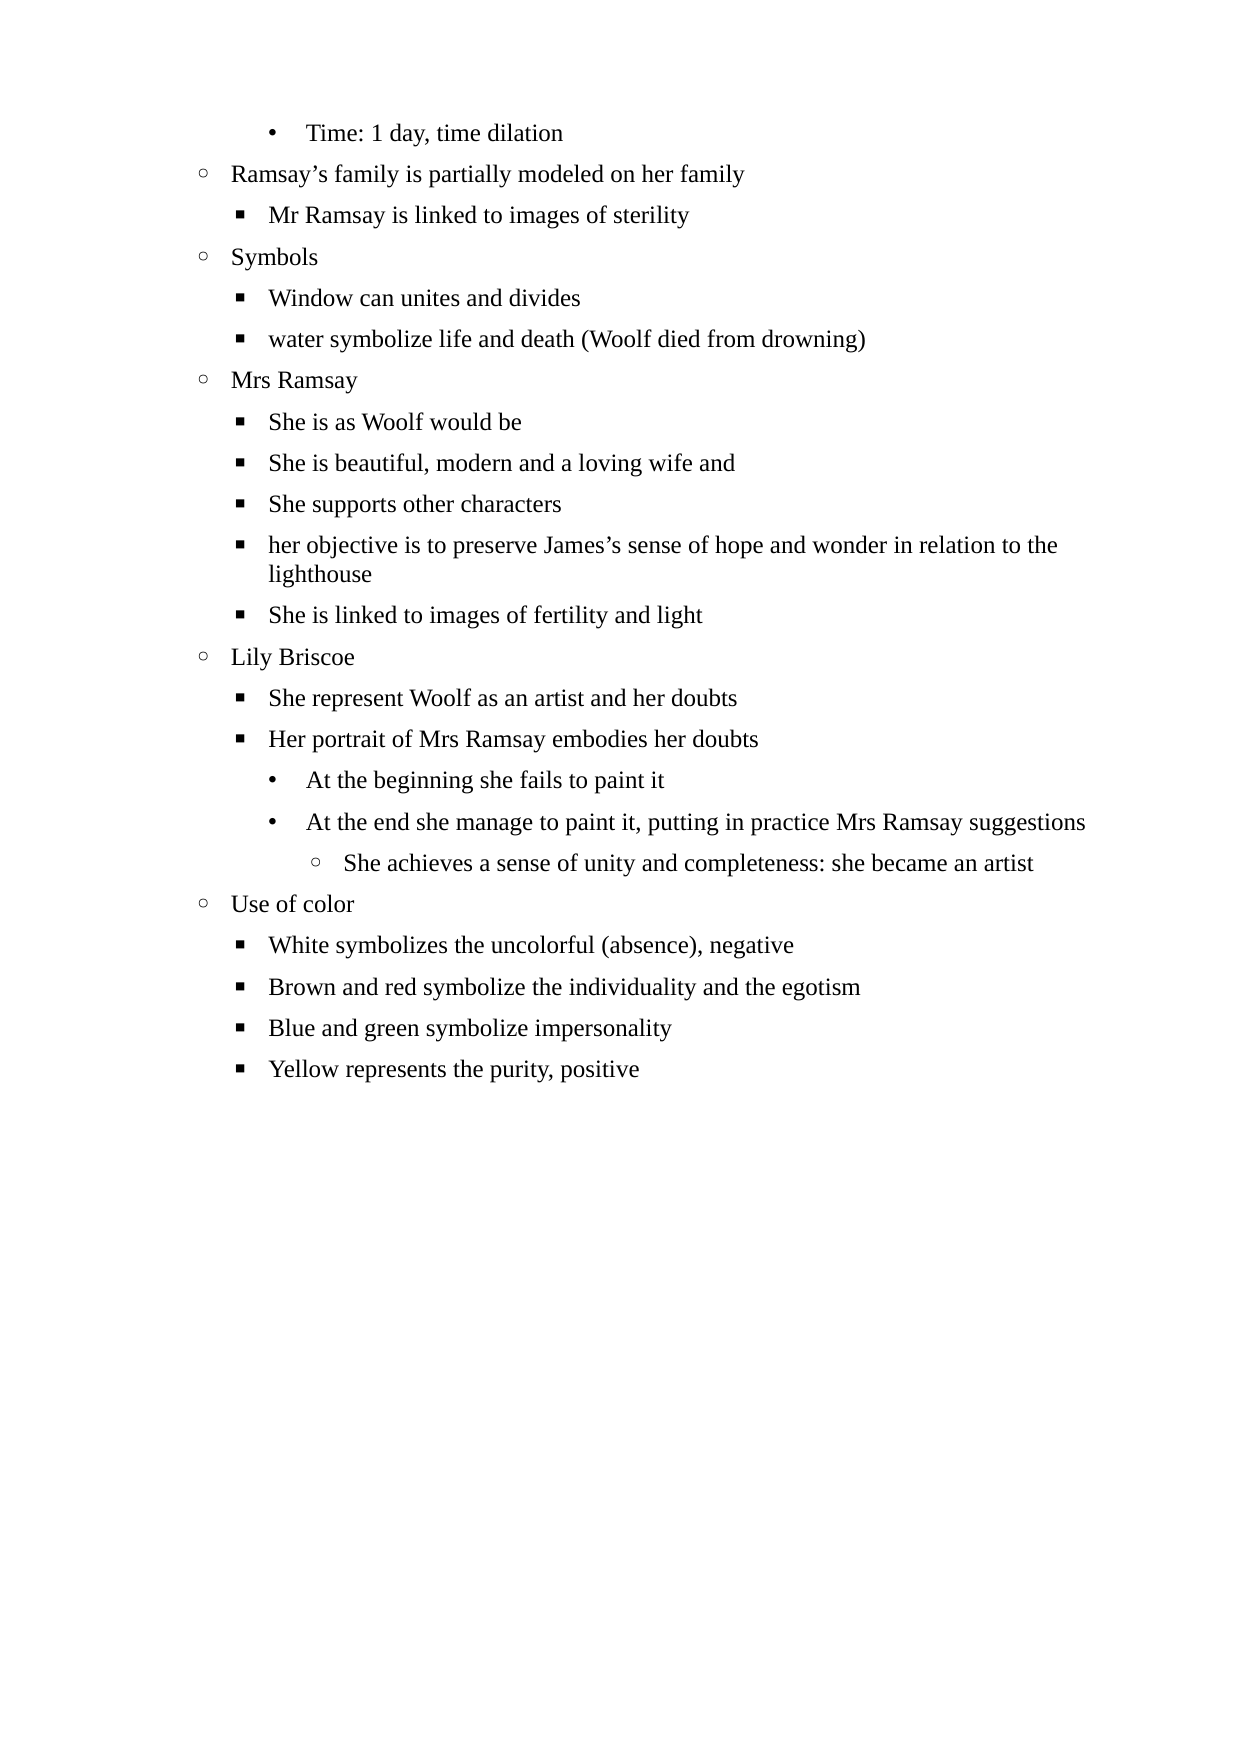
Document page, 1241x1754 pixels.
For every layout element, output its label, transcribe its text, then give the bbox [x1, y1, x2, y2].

list Window can unites and divides [231, 283, 1122, 312]
list Symbols [193, 242, 1122, 271]
list Lily Briscoe [193, 642, 1122, 671]
list Mr Ramsay is linked to images of sterility [231, 201, 1122, 229]
list She represent Woolf as an artist and her doubts [231, 683, 1122, 712]
list water symbolize life and death (Woolf died from drowning) [231, 324, 1122, 353]
list Blue and green symbolize impersonality [231, 1013, 1122, 1042]
list At the beginning she fails to paint it [268, 766, 1122, 794]
list Yellow represents the purity, positive [231, 1054, 1122, 1083]
list At the end she manage to paint it, putting in practice Mrs Ramsay suggestions [268, 807, 1122, 836]
list Use of color [193, 889, 1122, 918]
list She achieves a sense of unity and completeness: she became an artist [306, 848, 1122, 877]
list Time: 1 day, time dilation [268, 118, 1122, 147]
list Her portrait of Mrs Ramsay embodies her doubts [231, 724, 1122, 753]
list her objective is to preserve James’s sense of hope and wonder in relation to the lighthouse [231, 531, 1122, 588]
list She is beautiful, modern and a loving wife and [231, 448, 1122, 477]
list White symbolizes the uncolorful (absence), negative [231, 931, 1122, 959]
list She is linked to images of fertility and light [231, 601, 1122, 629]
list Brown and red symbolize the individuality and the egotism [231, 972, 1122, 1001]
list She is as Woolf would be [231, 407, 1122, 436]
list Mrs Ramsay [193, 366, 1122, 394]
list Ramsay’s family is partially modeled on her family [193, 159, 1122, 188]
list She supports other characters [231, 489, 1122, 518]
